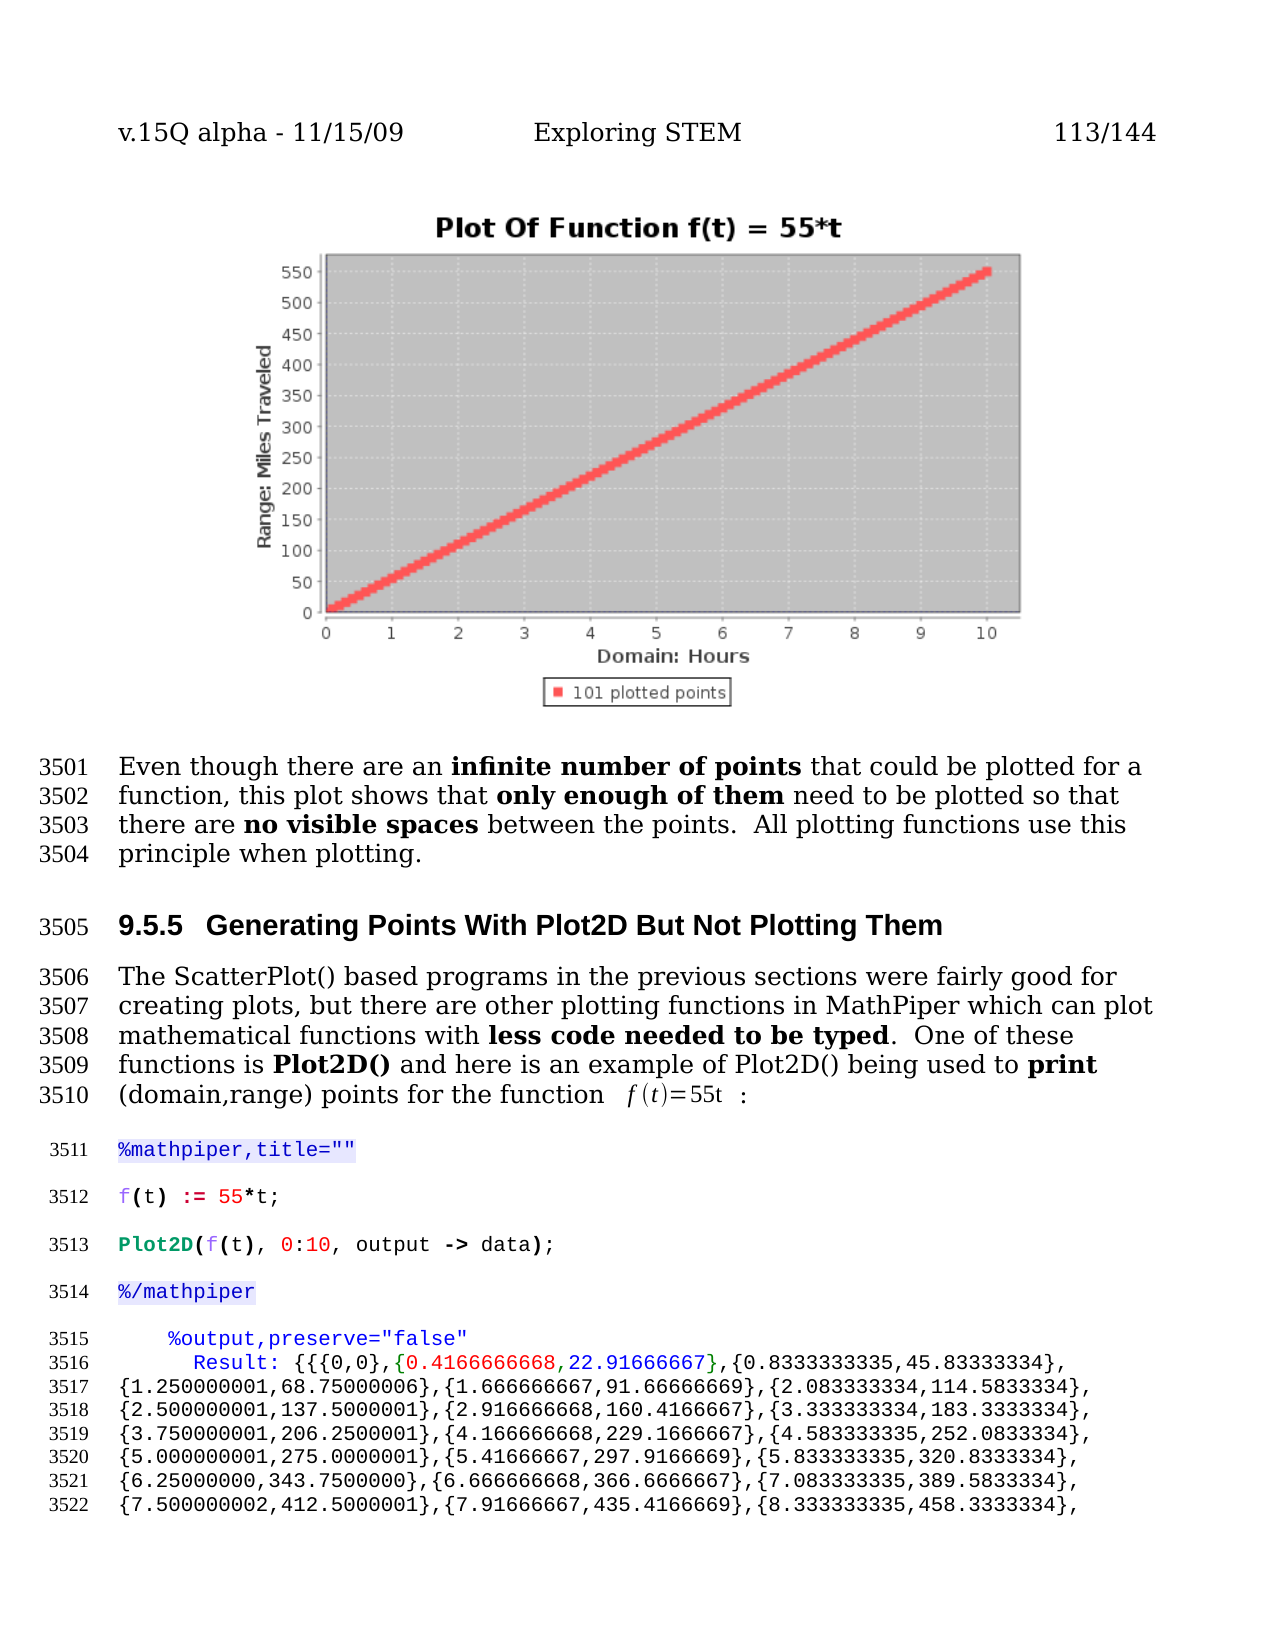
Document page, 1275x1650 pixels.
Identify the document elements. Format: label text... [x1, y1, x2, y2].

text %/mathpiper [118, 1281, 1157, 1305]
text Result: {{{0,0},{0.4166666668,22.91666667},{0.8333333335,45.83333334},{1.250000001,68.75000006},{1.666666667,91.66666669},{2.083333334,114.5833334},{2.500000001,137.5000001},{2.916666668,160.4166667},{3.333333334,183.3333334},{3.750000001,206.2500001},{4.166666668,229.1666667},{4.583333335,252.0833334},{5.000000001,275.0000001},{5.41666667,297.9166669},{5.833333335,320.8333334},{6.25000000,343.7500000},{6.666666668,366.6666667},{7.083333335,389.5833334},{7.500000002,412.5000001},{7.91666667,435.4166669},{8.333333335,458.3333334}, [118, 1352, 1157, 1517]
text The ScatterPlot() based programs in the previous sections were fairly good for creating plots, but there are other plotting functions in MathPiper which can plot mathematical functions with less code needed to be typed. One of these functions is Plot2D() and here is an example of Plot2D() being used to print (domain,range) points for the function: [118, 962, 1157, 1109]
text f(t) := 55*t; [118, 1186, 1157, 1210]
picture [239, 212, 1036, 708]
text Plot2D(f(t), 0:10, output -> data); [118, 1234, 1157, 1257]
subtitle Generating Points With Plot2D But Not Plotting Them [118, 908, 1157, 941]
text %mathpiper,title="" [118, 1139, 1157, 1163]
text %output,preserve="false" [118, 1328, 1157, 1352]
text Even though there are an infinite number of points that could be plotted for a function, this plot shows that only enough of them need to be plotted so that there are no visible spaces between the points. All plotting functions use this principle when plotting. [118, 751, 1157, 869]
